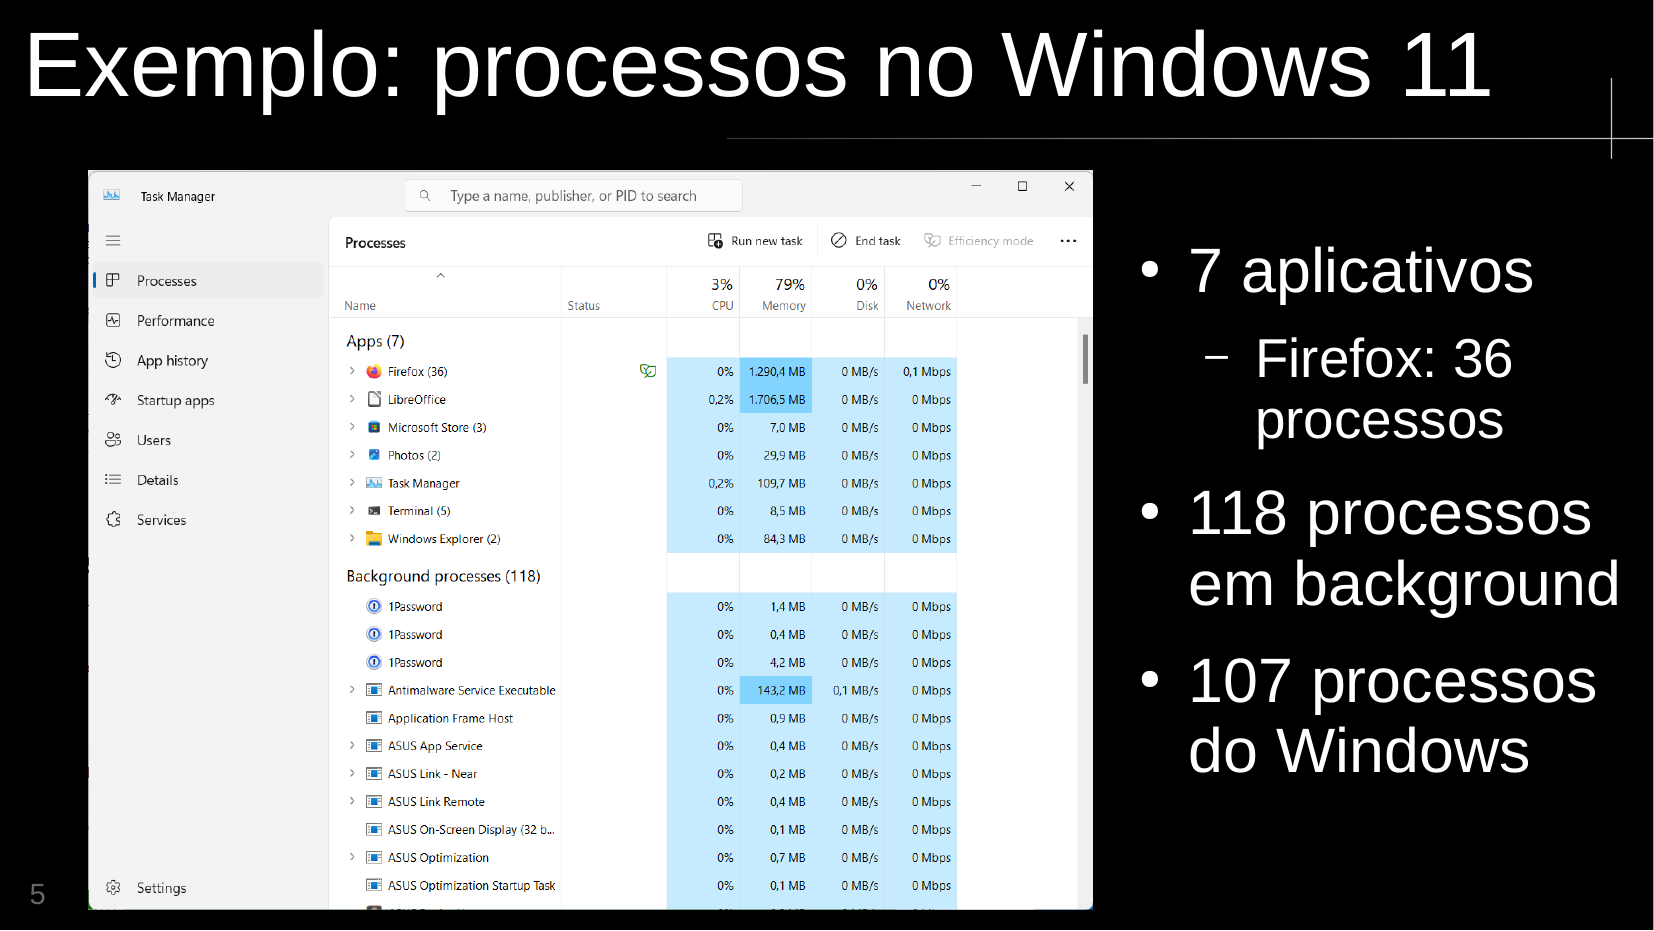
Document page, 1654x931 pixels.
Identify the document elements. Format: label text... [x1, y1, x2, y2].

picture [88, 170, 1093, 910]
list 7 aplicativos Firefox: 36 processos 118 processos em background 107 processos do Windows [1122, 236, 1625, 798]
title Exemplo: processos no Windows 11 [23, 11, 1589, 119]
